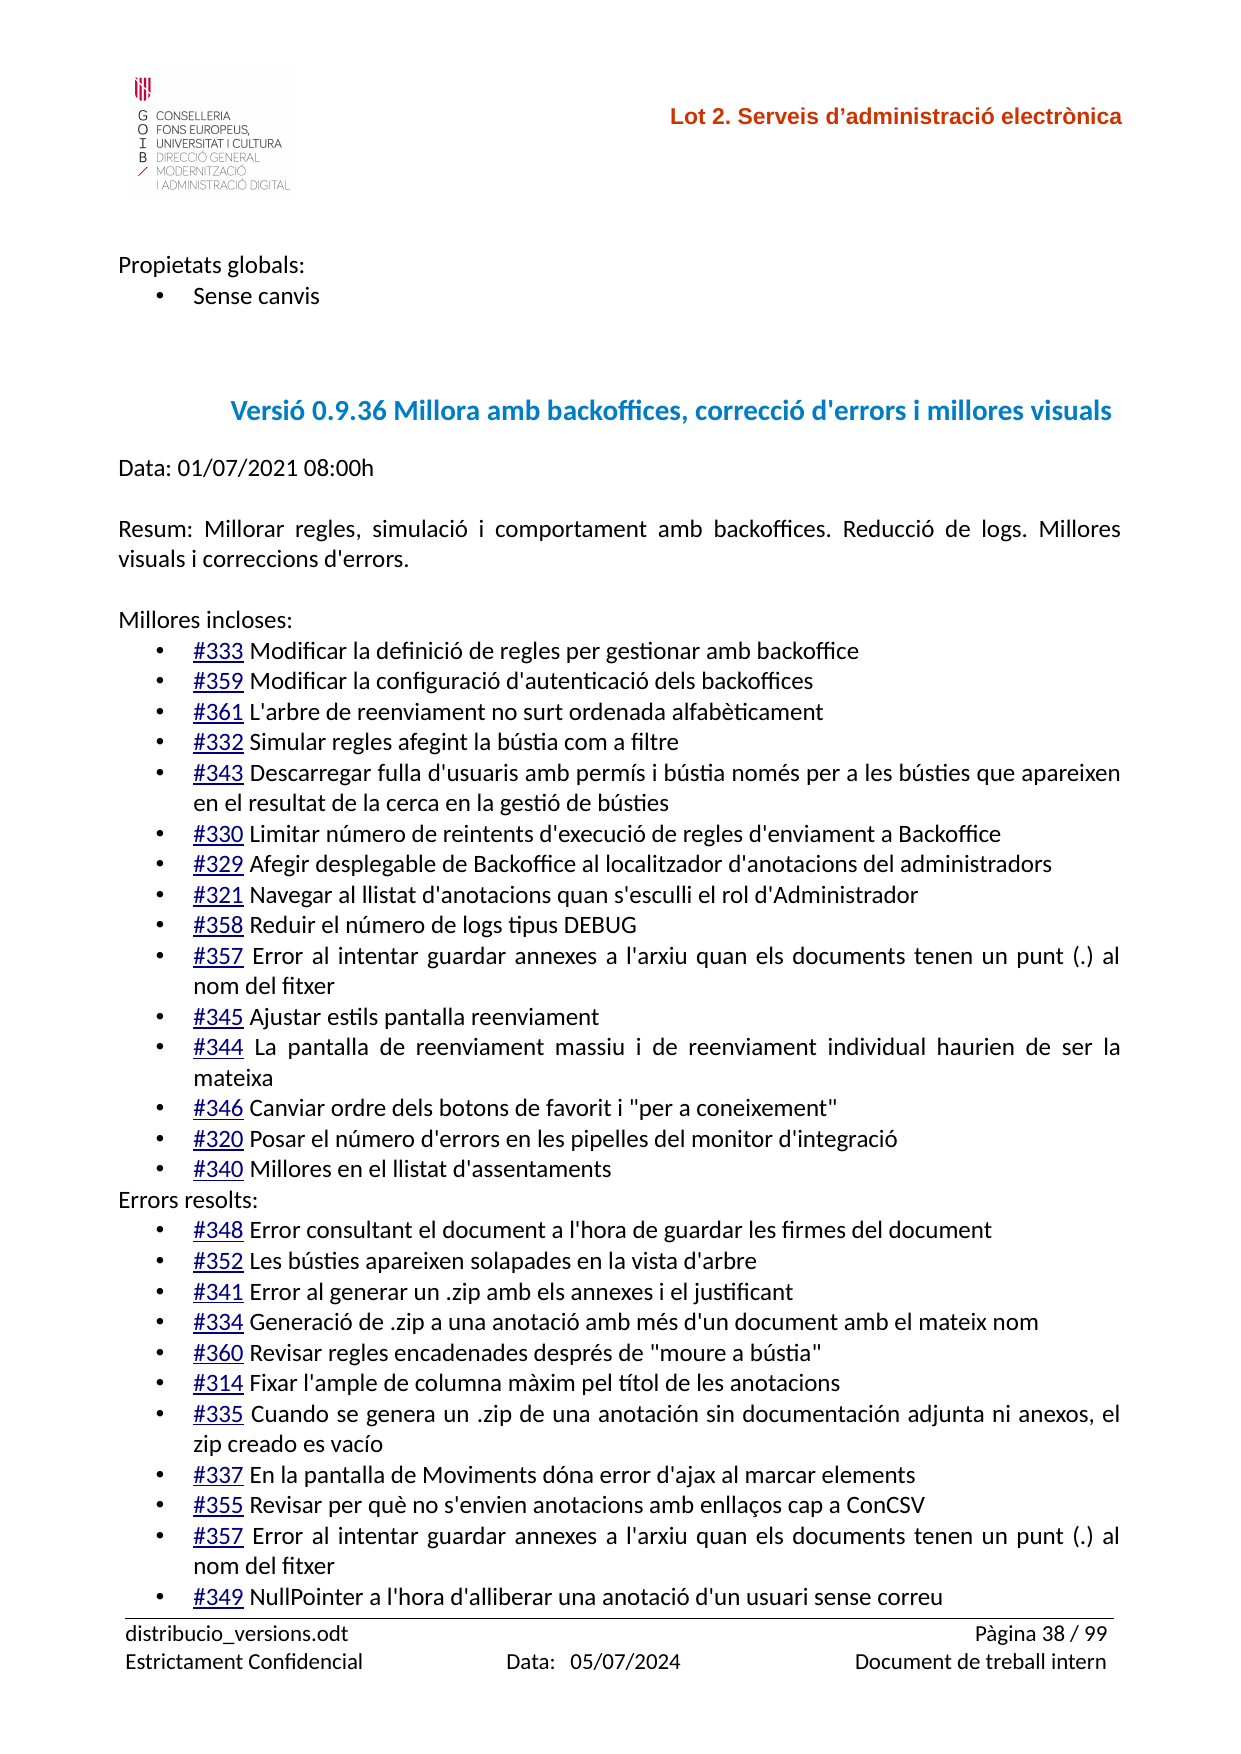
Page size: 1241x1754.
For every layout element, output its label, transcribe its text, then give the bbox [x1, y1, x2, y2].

list #346 Canviar ordre dels botons de favorit i "per a coneixement" [156, 1093, 1122, 1123]
list #335 Cuando se genera un .zip de una anotación sin documentación adjunta ni anexos, el zip creado es vacío [156, 1398, 1122, 1459]
list #361 L'arbre de reenviament no surt ordenada alfabèticament [156, 696, 1122, 726]
picture [126, 70, 299, 197]
subtitle Versió 0.9.36 Millora amb backoffices, correcció d'errors i millores visuals [153, 392, 1122, 428]
list #360 Revisar regles encadenades després de "moure a bústia" [156, 1337, 1122, 1367]
list #358 Reduir el número de logs tipus DEBUG [156, 909, 1122, 940]
list #314 Fixar l'ample de columna màxim pel títol de les anotacions [156, 1367, 1122, 1398]
list #343 Descarregar fulla d'usuaris amb permís i bústia només per a les bústies que apareixen en el resultat de la cerca en la gestió de bústies [156, 757, 1122, 818]
list #332 Simular regles afegint la bústia com a filtre [156, 726, 1122, 757]
list #344 La pantalla de reenviament massiu i de reenviament individual haurien de ser la mateixa [156, 1032, 1122, 1093]
list #320 Posar el número d'errors en les pipelles del monitor d'integració [156, 1123, 1122, 1154]
list Sense canvis [156, 280, 1122, 311]
list #337 En la pantalla de Moviments dóna error d'ajax al marcar elements [156, 1459, 1122, 1489]
list #341 Error al generar un .zip amb els annexes i el justificant [156, 1276, 1122, 1306]
list #333 Modificar la definició de regles per gestionar amb backoffice [156, 635, 1122, 665]
list #340 Millores en el llistat d'assentaments [156, 1154, 1122, 1184]
list #355 Revisar per què no s'envien anotacions amb enllaços cap a ConCSV [156, 1489, 1122, 1520]
text Millores incloses: [118, 604, 1122, 635]
text Resum: Millorar regles, simulació i comportament amb backoffices. Reducció de logs. Millores visuals i correccions d'errors. [118, 513, 1122, 574]
list #359 Modificar la configuració d'autenticació dels backoffices [156, 665, 1122, 696]
list #357 Error al intentar guardar annexes a l'arxiu quan els documents tenen un punt (.) al nom del fitxer [156, 1520, 1122, 1581]
list #329 Afegir desplegable de Backoffice al localitzador d'anotacions del administradors [156, 848, 1122, 879]
list #357 Error al intentar guardar annexes a l'arxiu quan els documents tenen un punt (.) al nom del fitxer [156, 940, 1122, 1001]
text Errors resolts: [118, 1184, 1122, 1215]
text Propietats globals: [118, 250, 1122, 280]
list #345 Ajustar estils pantalla reenviament [156, 1001, 1122, 1032]
list #334 Generació de .zip a una anotació amb més d'un document amb el mateix nom [156, 1306, 1122, 1337]
list #330 Limitar número de reintents d'execució de regles d'enviament a Backoffice [156, 818, 1122, 848]
list #348 Error consultant el document a l'hora de guardar les firmes del document [156, 1215, 1122, 1245]
list #352 Les bústies apareixen solapades en la vista d'arbre [156, 1245, 1122, 1276]
list #321 Navegar al llistat d'anotacions quan s'esculli el rol d'Administrador [156, 879, 1122, 909]
list #349 NullPointer a l'hora d'alliberar una anotació d'un usuari sense correu [156, 1581, 1122, 1611]
text Data: 01/07/2021 08:00h [118, 452, 1122, 482]
